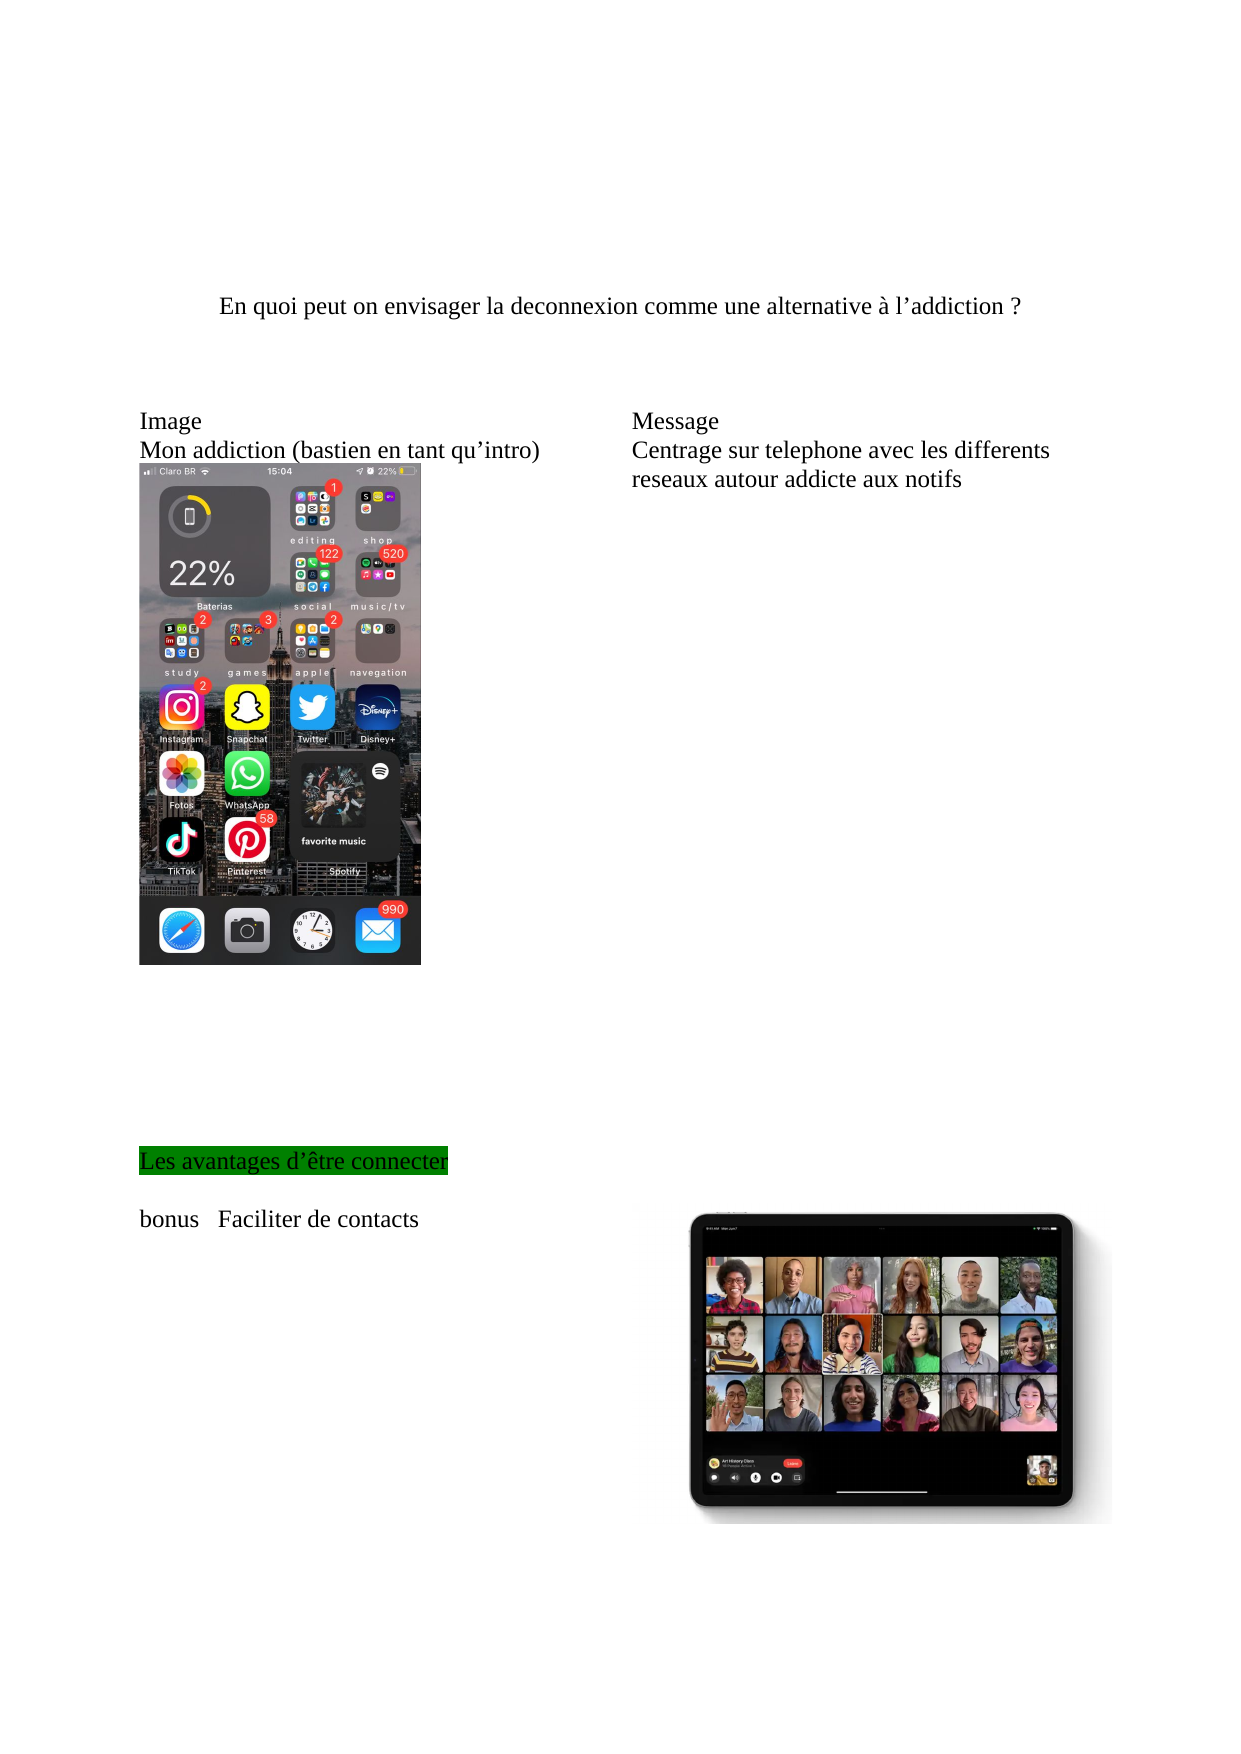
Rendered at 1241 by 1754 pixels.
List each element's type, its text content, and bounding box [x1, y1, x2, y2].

text En quoi peut on envisager la deconnexion comme une alternative à l’addiction ? [118, 291, 1122, 320]
table_cell [620, 1204, 1123, 1552]
table_cell bonus Faciliter de contacts [128, 1204, 620, 1552]
picture [139, 463, 421, 965]
table_cell [620, 1146, 1123, 1204]
table_header Message [620, 406, 1123, 435]
table_cell Centrage sur telephone avec les differents reseaux autour addicte aux notifs [620, 435, 1123, 1146]
table_cell Mon addiction (bastien en tant qu’intro) [128, 435, 620, 1146]
table_header Image [128, 406, 620, 435]
table_cell Les avantages d’être connecter [128, 1146, 620, 1204]
picture [631, 1203, 1113, 1524]
